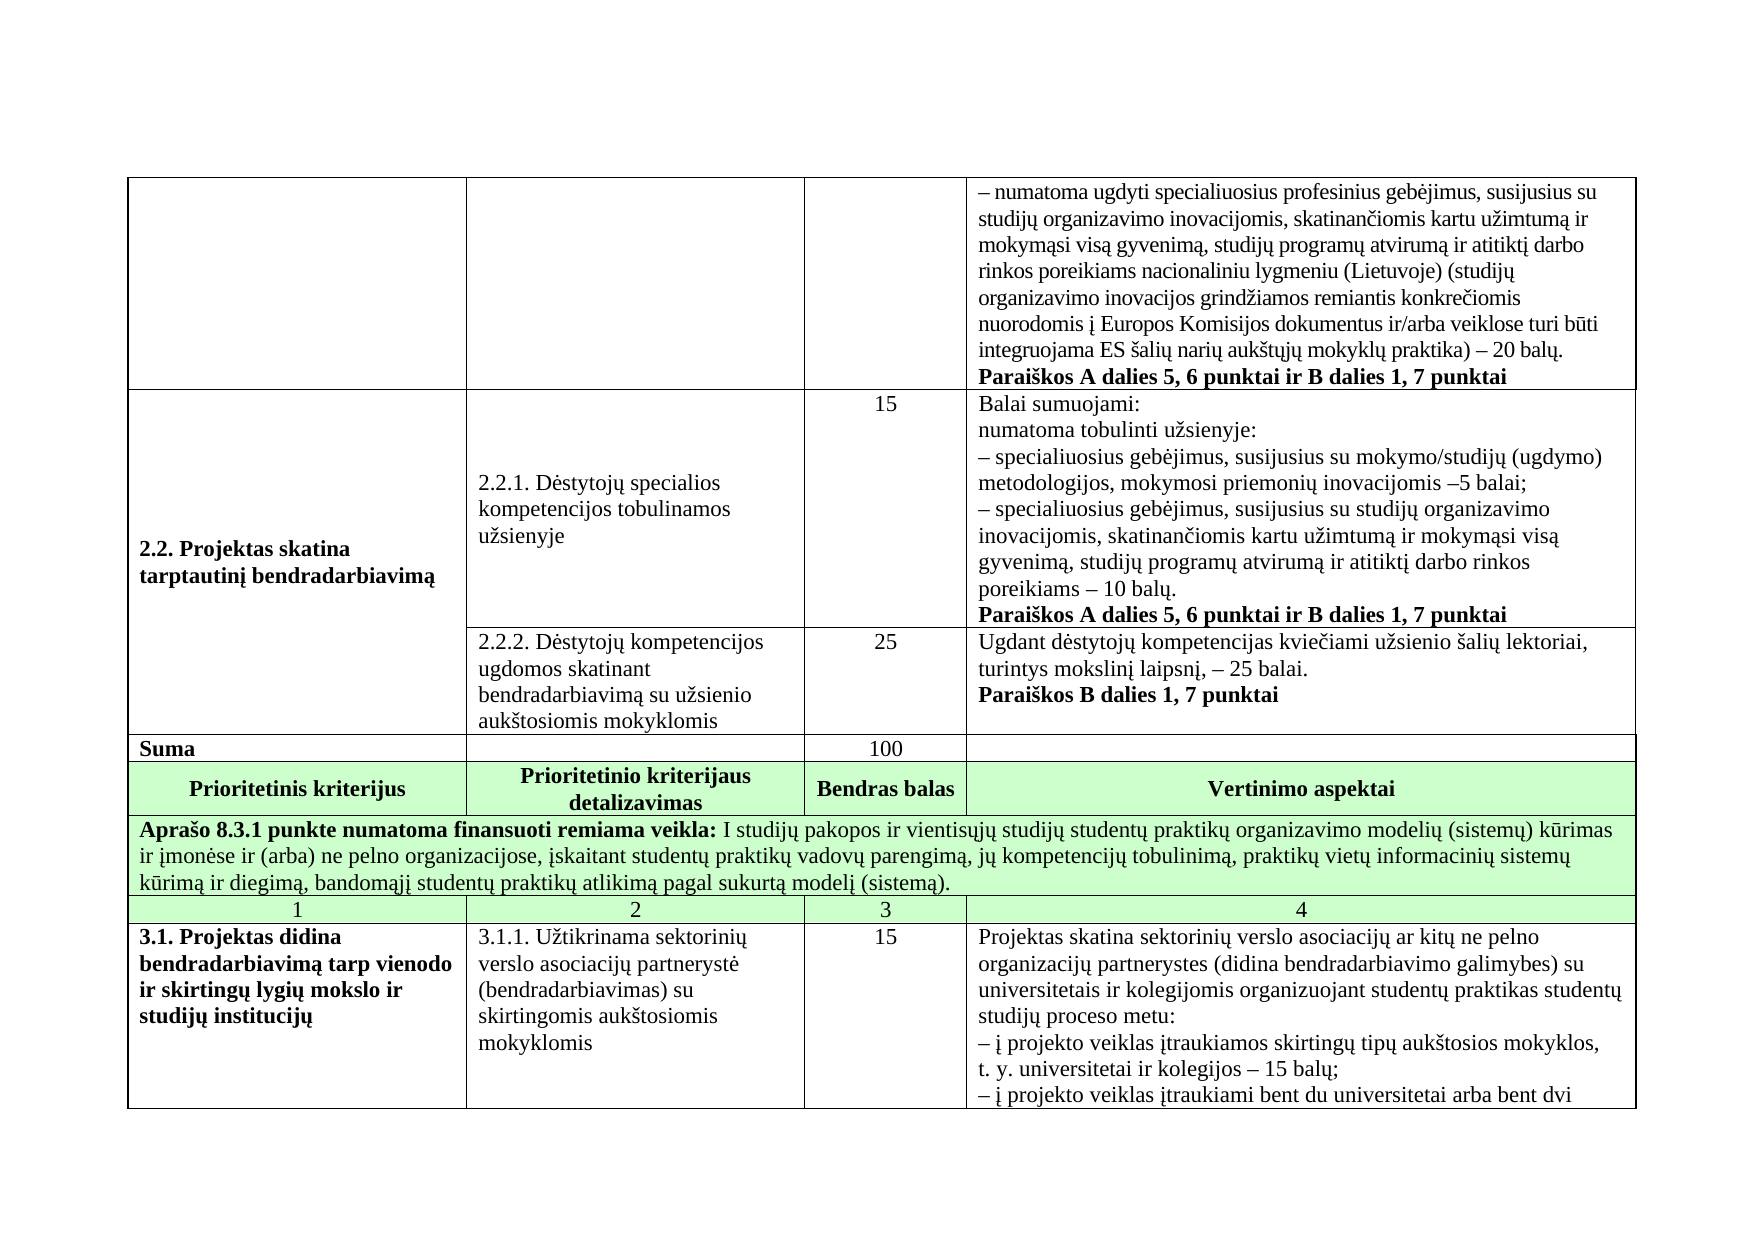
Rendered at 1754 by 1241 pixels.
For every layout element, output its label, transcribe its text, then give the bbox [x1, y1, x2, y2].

table_cell [467, 735, 804, 761]
table_cell 100 [805, 735, 966, 761]
table_cell 1 [129, 896, 466, 922]
table_cell 2 [467, 896, 804, 922]
table_cell Prioritetinis kriterijus [129, 762, 466, 815]
table_cell [129, 178, 466, 389]
table_cell Projektas skatina sektorinių verslo asociacijų ar kitų ne pelno organizacijų partnerystes (didina bendradarbiavimo galimybes) su universitetais ir kolegijomis organizuojant studentų praktikas studentų studijų proceso metu: – į projekto veiklas įtraukiamos skirtingų tipų aukštosios mokyklos, t. y. universitetai ir kolegijos – 15 balų; – į projekto veiklas įtraukiami bent du universitetai arba bent dvi [967, 924, 1635, 1108]
table_cell 15 [805, 924, 966, 1108]
table_cell Aprašo 8.3.1 punkte numatoma finansuoti remiama veikla: I studijų pakopos ir vientisųjų studijų studentų praktikų organizavimo modelių (sistemų) kūrimas ir įmonėse ir (arba) ne pelno organizacijose, įskaitant studentų praktikų vadovų parengimą, jų kompetencijų tobulinimą, praktikų vietų informacinių sistemų kūrimą ir diegimą, bandomąjį studentų praktikų atlikimą pagal sukurtą modelį (sistemą). [129, 816, 1635, 895]
table_cell [967, 735, 1635, 761]
table_cell 15 [805, 390, 966, 627]
table_cell 2.2.1. Dėstytojų specialios kompetencijos tobulinamos užsienyje [467, 390, 804, 627]
table_cell – numatoma ugdyti specialiuosius profesinius gebėjimus, susijusius su studijų organizavimo inovacijomis, skatinančiomis kartu užimtumą ir mokymąsi visą gyvenimą, studijų programų atvirumą ir atitiktį darbo rinkos poreikiams nacionaliniu lygmeniu (Lietuvoje) (studijų organizavimo inovacijos grindžiamos remiantis konkrečiomis nuorodomis į Europos Komisijos dokumentus ir/arba veiklose turi būti integruojama ES šalių narių aukštųjų mokyklų praktika) – 20 balų. Paraiškos A dalies 5, 6 punktai ir B dalies 1, 7 punktai [967, 178, 1635, 389]
table_cell Ugdant dėstytojų kompetencijas kviečiami užsienio šalių lektoriai, turintys mokslinį laipsnį, – 25 balai. Paraiškos B dalies 1, 7 punktai [967, 628, 1635, 734]
table_cell 3.1.1. Užtikrinama sektorinių verslo asociacijų partnerystė (bendradarbiavimas) su skirtingomis aukštosiomis mokyklomis [467, 924, 804, 1108]
table_cell Bendras balas [805, 762, 966, 815]
table_cell [805, 178, 966, 389]
table_cell 2.2.2. Dėstytojų kompetencijos ugdomos skatinant bendradarbiavimą su užsienio aukštosiomis mokyklomis [467, 628, 804, 734]
table_cell Balai sumuojami: numatoma tobulinti užsienyje: – specialiuosius gebėjimus, susijusius su mokymo/studijų (ugdymo) metodologijos, mokymosi priemonių inovacijomis –5 balai; – specialiuosius gebėjimus, susijusius su studijų organizavimo inovacijomis, skatinančiomis kartu užimtumą ir mokymąsi visą gyvenimą, studijų programų atvirumą ir atitiktį darbo rinkos poreikiams – 10 balų. Paraiškos A dalies 5, 6 punktai ir B dalies 1, 7 punktai [967, 390, 1635, 627]
table_cell 4 [967, 896, 1635, 922]
table_cell 2.2. Projektas skatina tarptautinį bendradarbiavimą [129, 390, 466, 734]
table_cell [467, 178, 804, 389]
table_cell 3.1. Projektas didina bendradarbiavimą tarp vienodo ir skirtingų lygių mokslo ir studijų institucijų [129, 924, 466, 1108]
table_cell Prioritetinio kriterijaus detalizavimas [467, 762, 804, 815]
table_cell 25 [805, 628, 966, 734]
table_cell Vertinimo aspektai [967, 762, 1635, 815]
table_cell Suma [129, 735, 466, 761]
table_cell 3 [805, 896, 966, 922]
